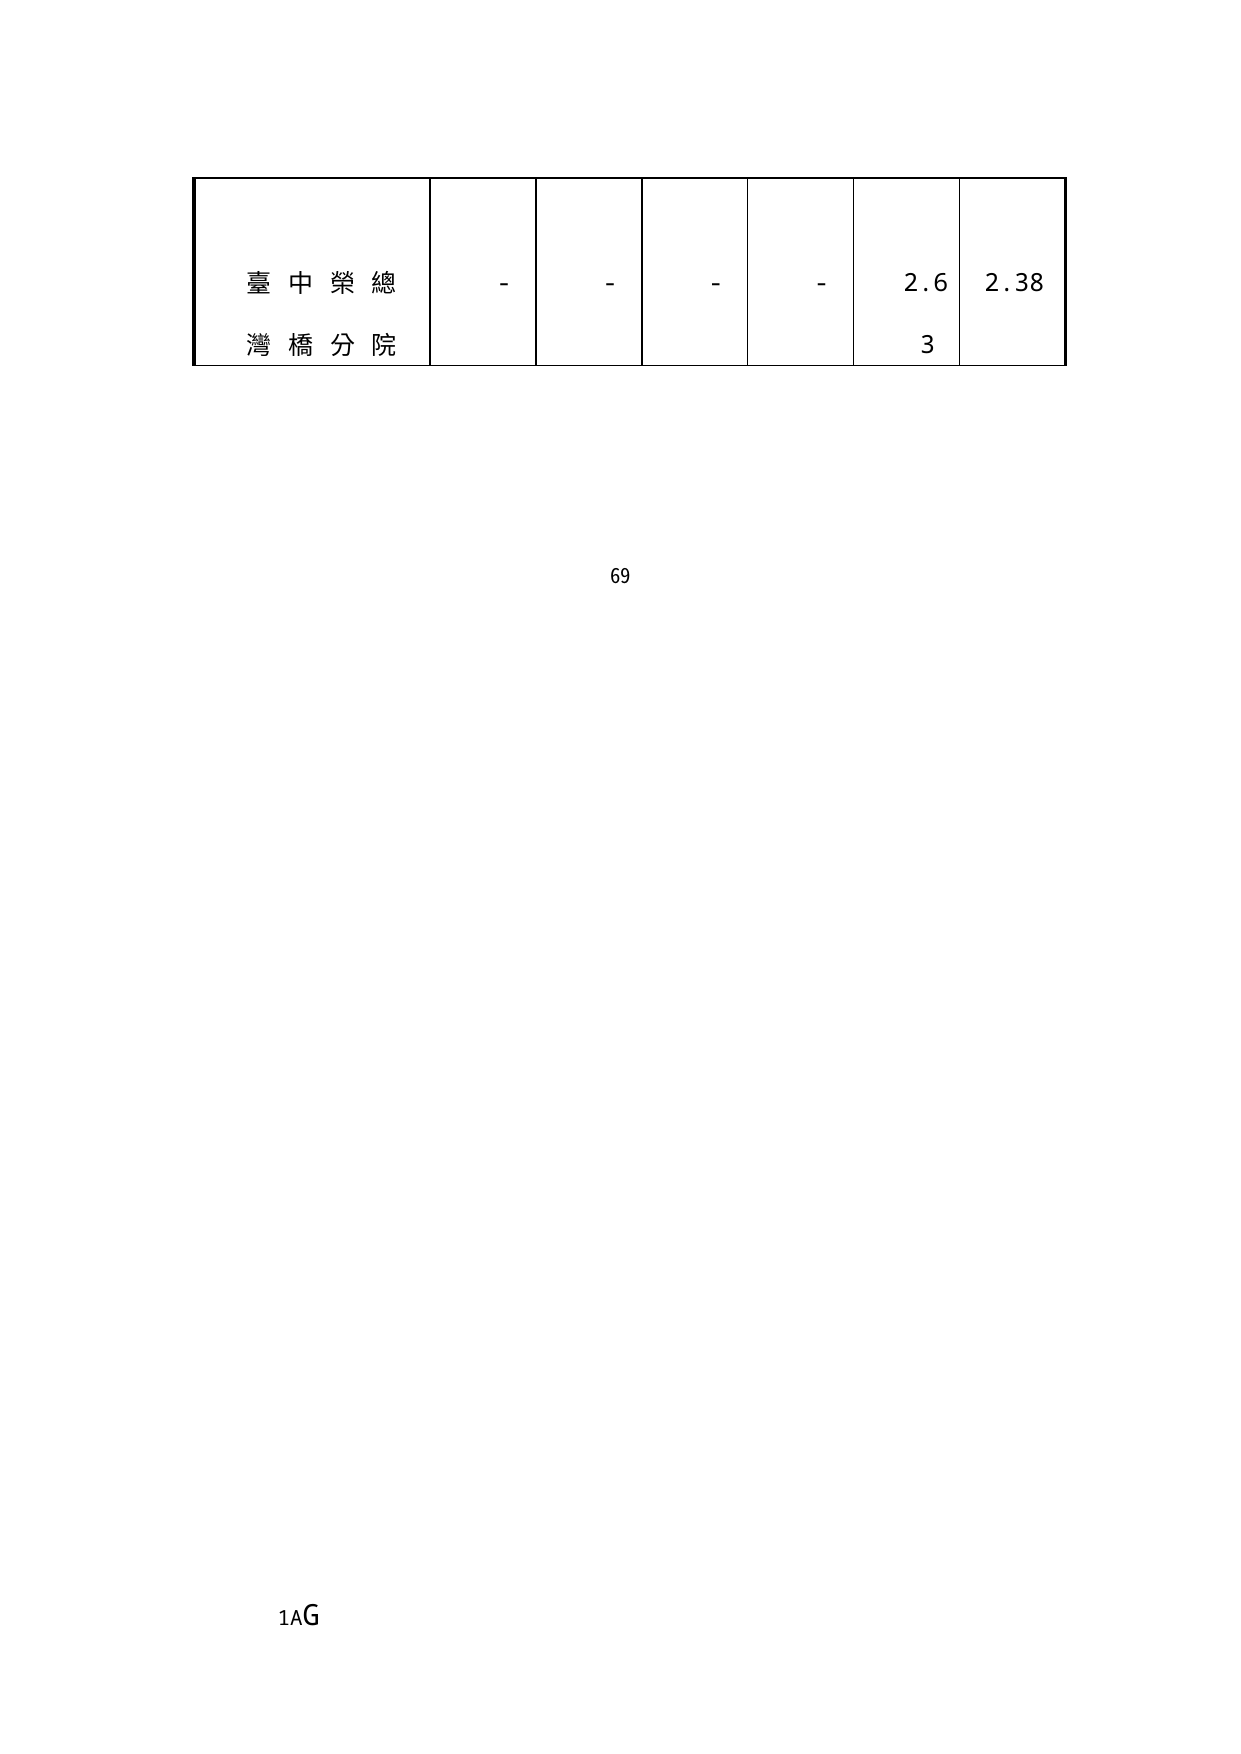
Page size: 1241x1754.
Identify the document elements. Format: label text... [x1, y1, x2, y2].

table_cell - [643, 179, 747, 365]
table_cell - [537, 179, 641, 365]
table_cell 2.63 [854, 179, 959, 365]
table_cell - [748, 179, 853, 365]
table_cell 2.38 [960, 179, 1064, 365]
table_cell 臺中榮總灣橋分院 [196, 179, 429, 365]
table_cell - [431, 179, 535, 365]
